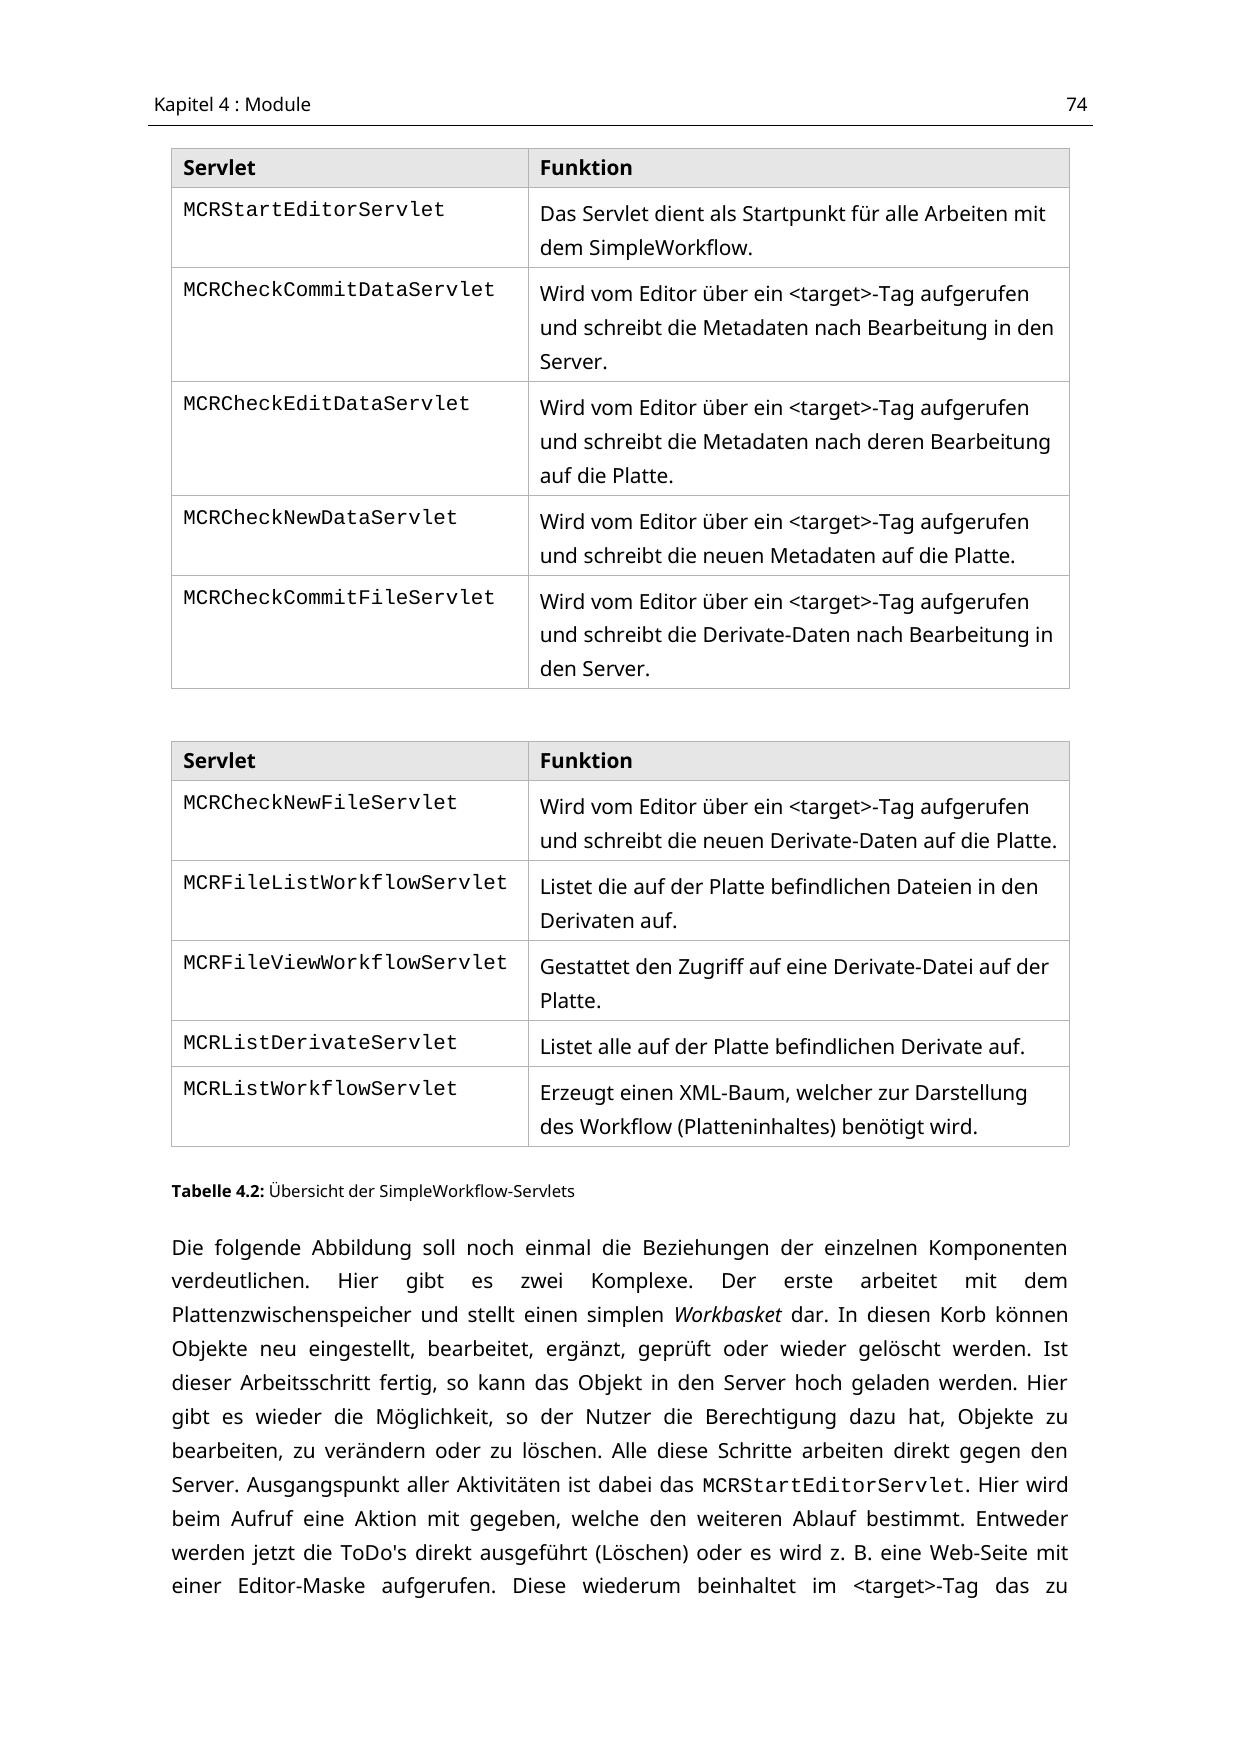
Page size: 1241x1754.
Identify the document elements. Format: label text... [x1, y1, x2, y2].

table_cell MCRFileViewWorkflowServlet [172, 941, 528, 1020]
table_cell MCRFileListWorkflowServlet [172, 861, 528, 940]
table_header Servlet [172, 742, 528, 780]
table_cell Wird vom Editor über ein <target>-Tag aufgerufen und schreibt die Metadaten nach deren Bearbeitung auf die Platte. [529, 382, 1069, 495]
table_cell MCRCheckNewDataServlet [172, 496, 528, 575]
table_cell Listet alle auf der Platte befindlichen Derivate auf. [529, 1021, 1069, 1066]
table_cell MCRListDerivateServlet [172, 1021, 528, 1066]
table_cell MCRCheckCommitFileServlet [172, 576, 528, 688]
table_cell MCRStartEditorServlet [172, 188, 528, 267]
text Tabelle 4.2: Übersicht der SimpleWorkflow-Servlets [171, 1180, 1069, 1203]
table_cell Wird vom Editor über ein <target>-Tag aufgerufen und schreibt die neuen Metadaten auf die Platte. [529, 496, 1069, 575]
table_cell Wird vom Editor über ein <target>-Tag aufgerufen und schreibt die Metadaten nach Bearbeitung in den Server. [529, 268, 1069, 381]
table_cell MCRCheckNewFileServlet [172, 781, 528, 860]
table_cell MCRCheckCommitDataServlet [172, 268, 528, 381]
table_cell Wird vom Editor über ein <target>-Tag aufgerufen und schreibt die neuen Derivate-Daten auf die Platte. [529, 781, 1069, 860]
table_cell Erzeugt einen XML-Baum, welcher zur Darstellung des Workflow (Platteninhaltes) benötigt wird. [529, 1067, 1069, 1146]
table_cell Wird vom Editor über ein <target>-Tag aufgerufen und schreibt die Derivate-Daten nach Bearbeitung in den Server. [529, 576, 1069, 688]
table_cell MCRListWorkflowServlet [172, 1067, 528, 1146]
table_header Funktion [529, 149, 1069, 187]
table_header Servlet [172, 149, 528, 187]
table_cell MCRCheckEditDataServlet [172, 382, 528, 495]
table_cell Das Servlet dient als Startpunkt für alle Arbeiten mit dem SimpleWorkflow. [529, 188, 1069, 267]
table_cell Listet die auf der Platte befindlichen Dateien in den Derivaten auf. [529, 861, 1069, 940]
table_header Funktion [529, 742, 1069, 780]
table_cell Gestattet den Zugriff auf eine Derivate-Datei auf der Platte. [529, 941, 1069, 1020]
text Die folgende Abbildung soll noch einmal die Beziehungen der einzelnen Komponenten verdeutlichen. Hier gibt es zwei Komplexe. Der erste arbeitet mit dem Plattenzwischenspeicher und stellt einen simplen Workbasket dar. In diesen Korb können Objekte neu eingestellt, bearbeitet, ergänzt, geprüft oder wieder gelöscht werden. Ist dieser Arbeitsschritt fertig, so kann das Objekt in den Server hoch geladen werden. Hier gibt es wieder die Möglichkeit, so der Nutzer die Berechtigung dazu hat, Objekte zu bearbeiten, zu verändern oder zu löschen. Alle diese Schritte arbeiten direkt gegen den Server. Ausgangspunkt aller Aktivitäten ist dabei das MCRStartEditorServlet. Hier wird beim Aufruf eine Aktion mit gegeben, welche den weiteren Ablauf bestimmt. Entweder werden jetzt die ToDo's direkt ausgeführt (Löschen) oder es wird z. B. eine Web-Seite mit einer Editor-Maske aufgerufen. Diese wiederum beinhaltet im <target>-Tag das zu [171, 1233, 1069, 1600]
